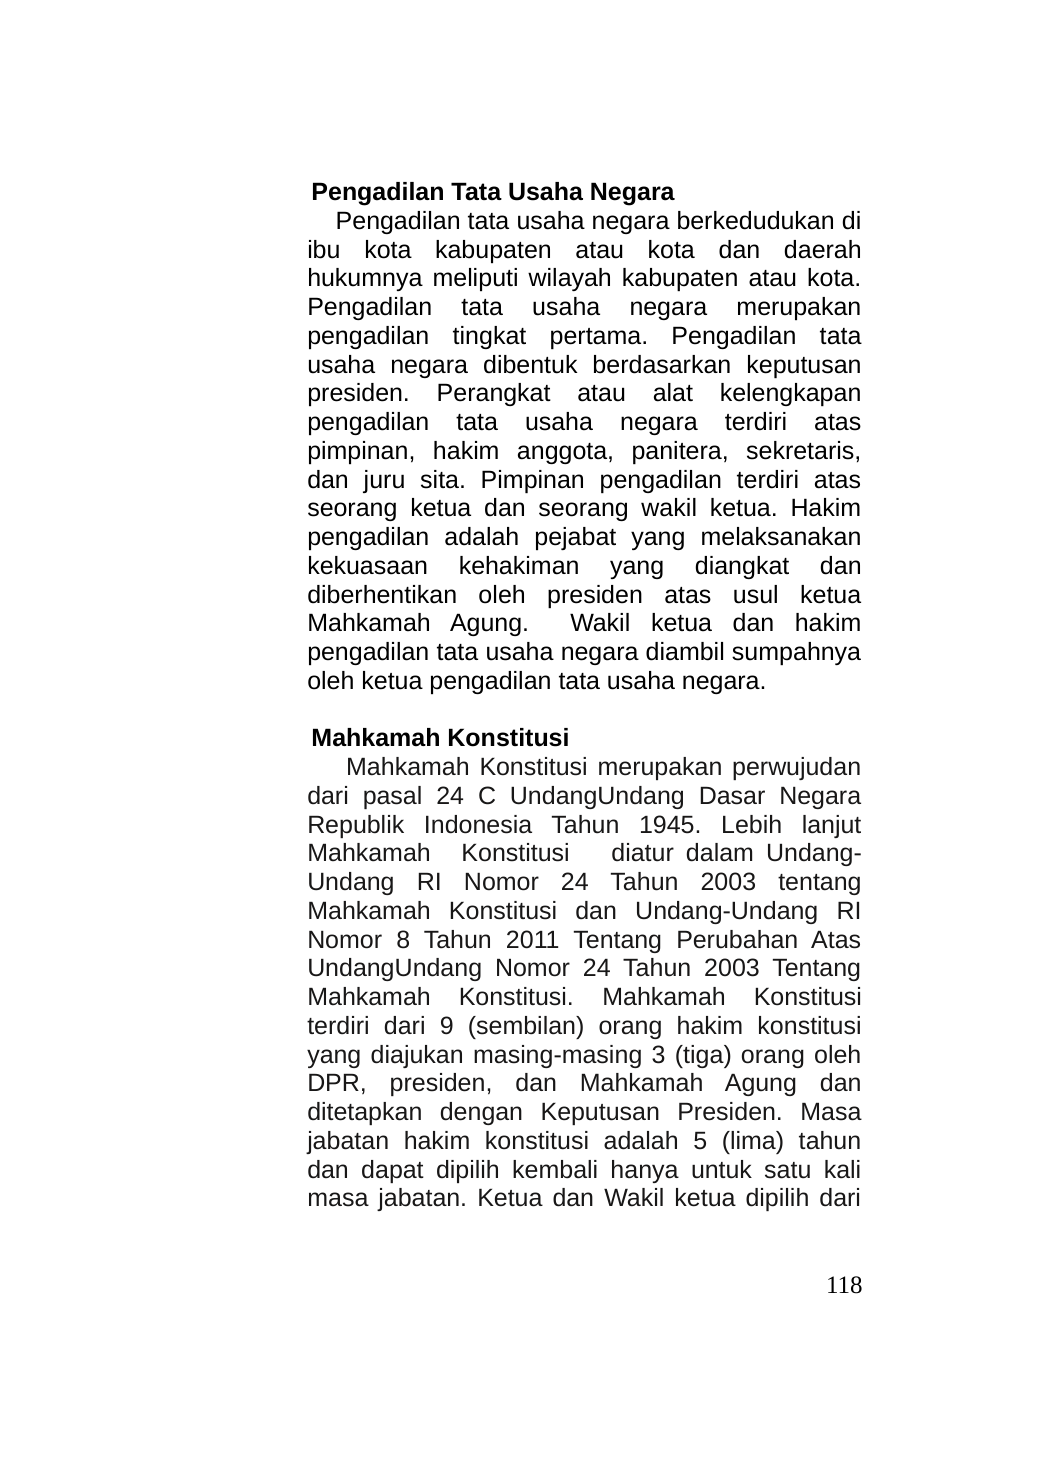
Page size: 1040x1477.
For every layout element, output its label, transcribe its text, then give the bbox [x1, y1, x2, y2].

text Pengadilan tata usaha negara berkedudukan di ibu kota kabupaten atau kota dan daerah hukumnya meliputi wilayah kabupaten atau kota. Pengadilan tata usaha negara merupakan pengadilan tingkat pertama. Pengadilan tata usaha negara dibentuk berdasarkan keputusan presiden. Perangkat atau alat kelengkapan pengadilan tata usaha negara terdiri atas pimpinan, hakim anggota, panitera, sekretaris, dan juru sita. Pimpinan pengadilan terdiri atas seorang ketua dan seorang wakil ketua. Hakim pengadilan adalah pejabat yang melaksanakan kekuasaan kehakiman yang diangkat dan diberhentikan oleh presiden atas usul ketua Mahkamah Agung. Wakil ketua dan hakim pengadilan tata usaha negara diambil sumpahnya oleh ketua pengadilan tata usaha negara. [307, 206, 862, 695]
text Pengadilan Tata Usaha Negara [307, 177, 862, 206]
text Mahkamah Konstitusi merupakan perwujudan dari pasal 24 C UndangUndang Dasar Negara Republik Indonesia Tahun 1945. Lebih lanjut Mahkamah Konstitusi diatur dalam Undang-Undang RI Nomor 24 Tahun 2003 tentang Mahkamah Konstitusi dan Undang-Undang RI Nomor 8 Tahun 2011 Tentang Perubahan Atas UndangUndang Nomor 24 Tahun 2003 Tentang Mahkamah Konstitusi. Mahkamah Konstitusi terdiri dari 9 (sembilan) orang hakim konstitusi yang diajukan masing-masing 3 (tiga) orang oleh DPR, presiden, dan Mahkamah Agung dan ditetapkan dengan Keputusan Presiden. Masa jabatan hakim konstitusi adalah 5 (lima) tahun dan dapat dipilih kembali hanya untuk satu kali masa jabatan. Ketua dan Wakil ketua dipilih dari [307, 752, 862, 1212]
list Mahkamah Konstitusi [274, 723, 862, 752]
